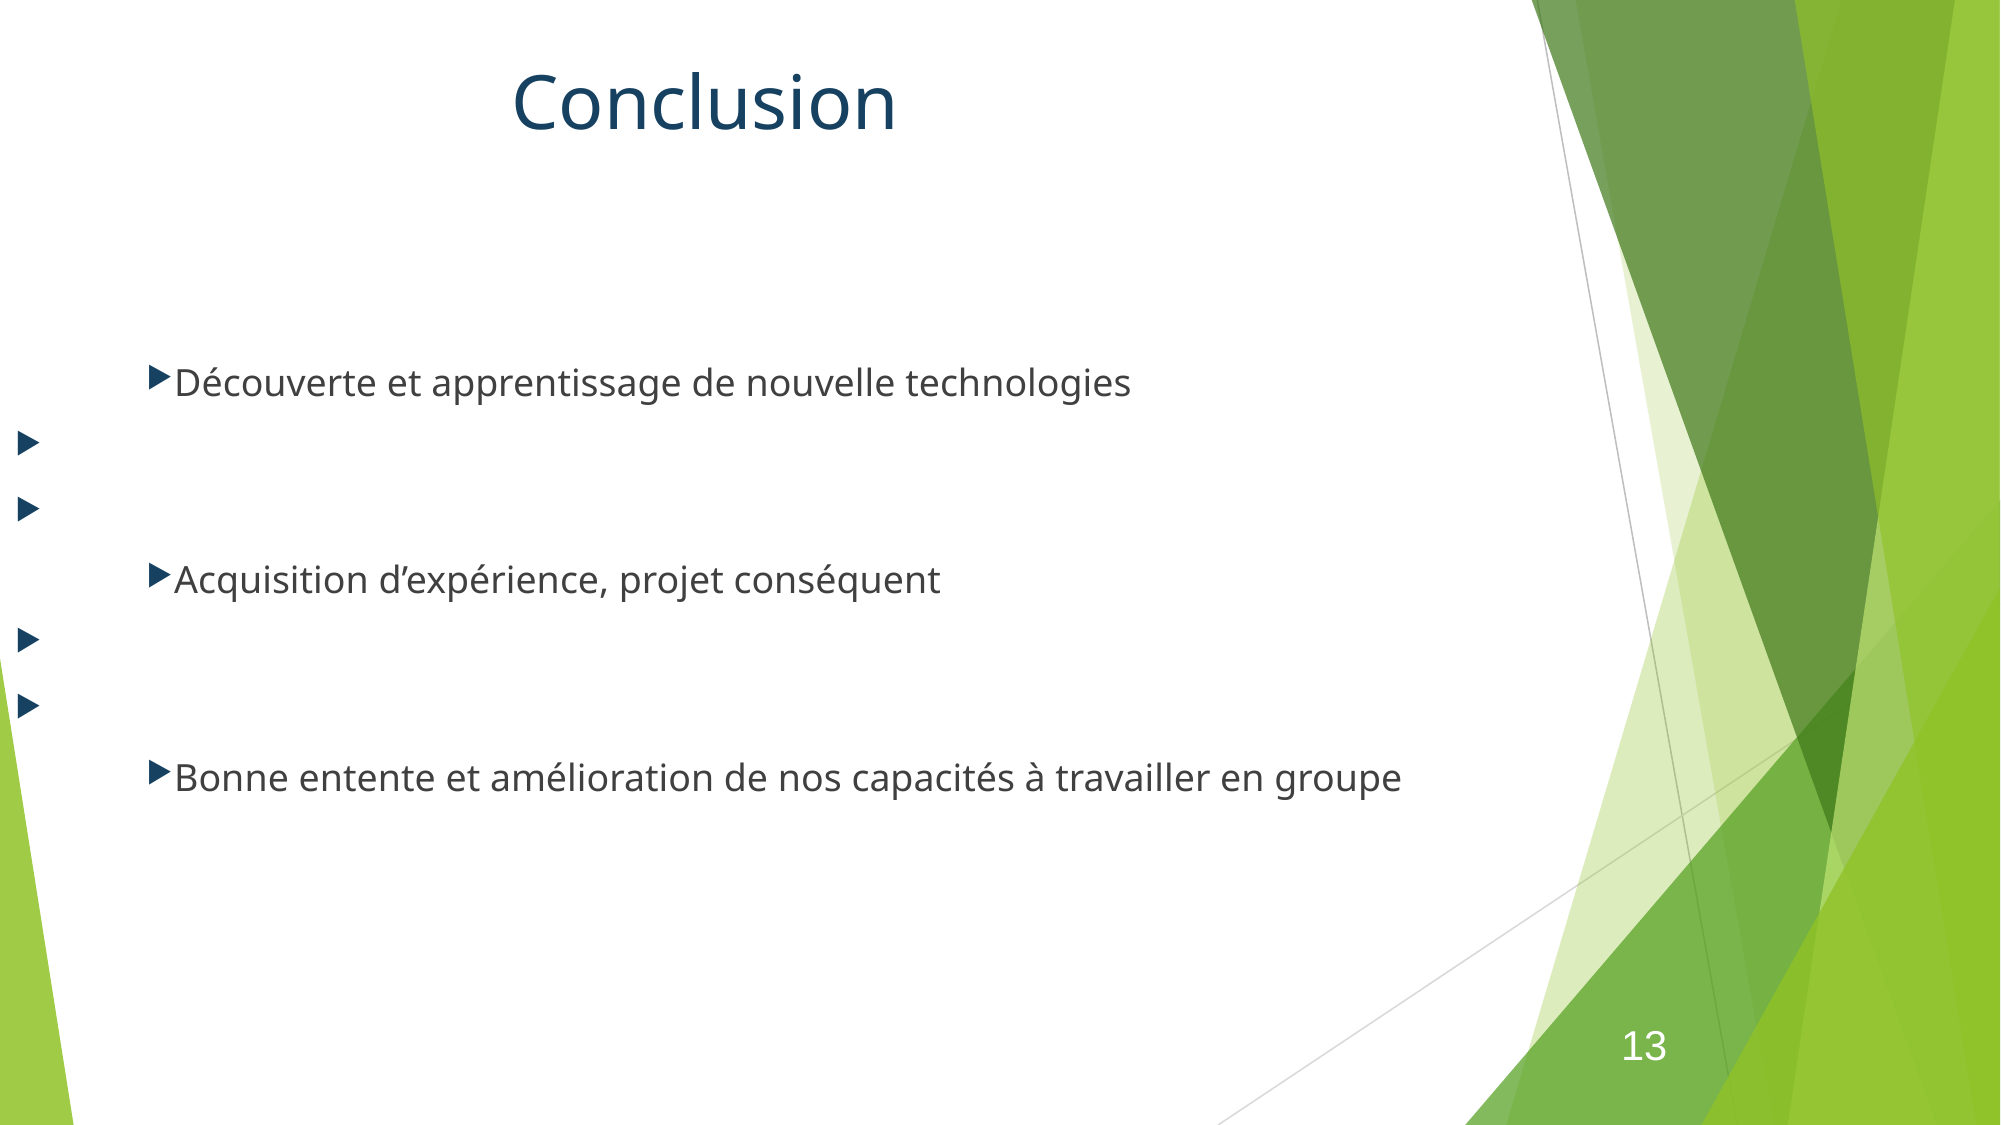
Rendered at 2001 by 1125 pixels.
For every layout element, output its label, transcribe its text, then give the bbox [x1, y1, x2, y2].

list Découverte et apprentissage de nouvelle technologies Acquisition d’expérience, projet conséquent Bonne entente et amélioration de nos capacités à travailler en groupe [0, 153, 1571, 1016]
text_box 13 [1606, 1015, 1689, 1078]
title Conclusion [0, 47, 1411, 153]
